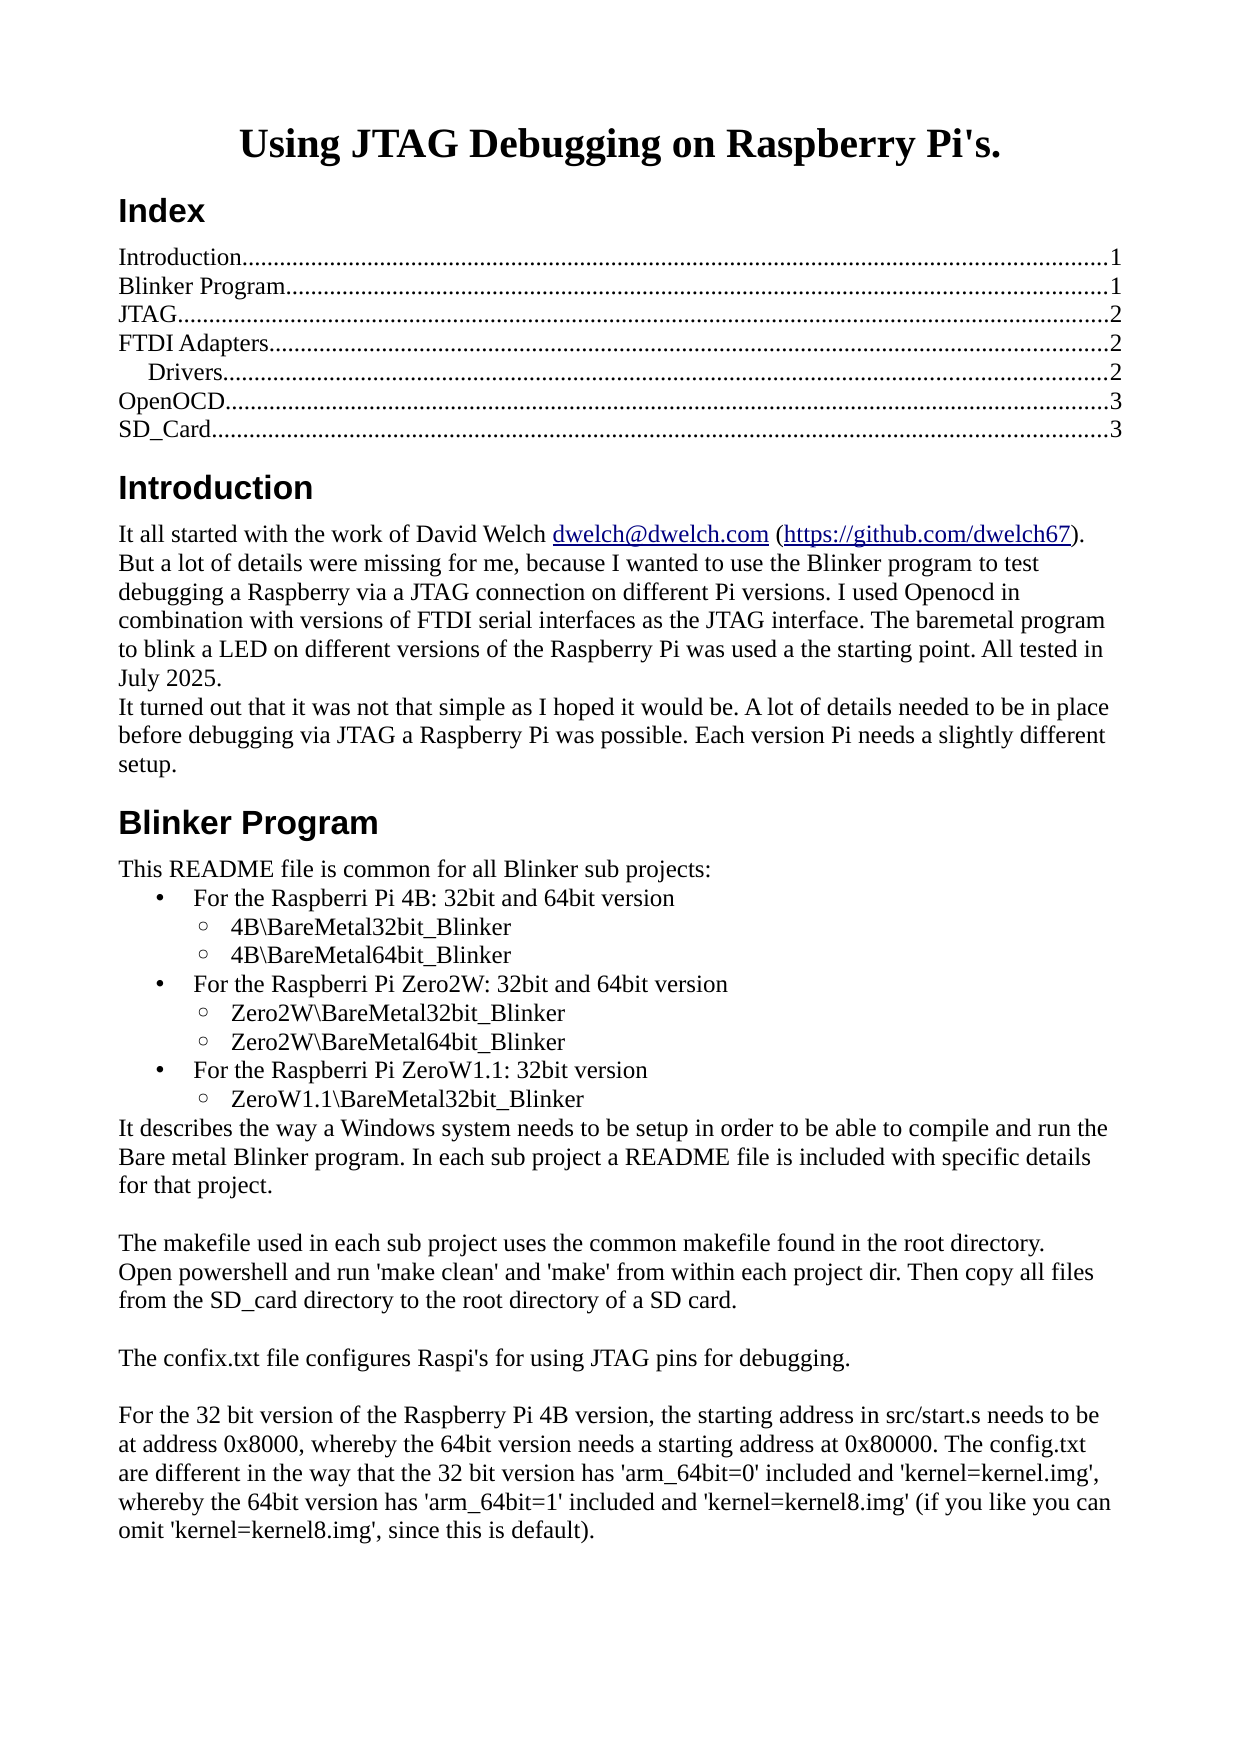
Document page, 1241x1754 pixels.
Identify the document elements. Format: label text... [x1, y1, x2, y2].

subtitle Index [118, 191, 1122, 229]
text This README file is common for all Blinker sub projects: [118, 854, 1122, 883]
text SD_Card 3 [118, 414, 1122, 443]
text It describes the way a Windows system needs to be setup in order to be able to compile and run the Bare metal Blinker program. In each sub project a README file is included with specific details for that project. [118, 1113, 1122, 1199]
text OpenOCD 3 [118, 386, 1122, 414]
list 4B\BareMetal32bit_Blinker [193, 912, 1122, 941]
text The confix.txt file configures Raspi's for using JTAG pins for debugging. [118, 1343, 1122, 1372]
text Drivers 2 [148, 357, 1122, 386]
list For the Raspberri Pi ZeroW1.1: 32bit version [156, 1056, 1122, 1084]
list Zero2W\BareMetal64bit_Blinker [193, 1027, 1122, 1056]
subtitle Blinker Program [118, 803, 1122, 842]
list ZeroW1.1\BareMetal32bit_Blinker [193, 1084, 1122, 1113]
text JTAG 2 [118, 299, 1122, 328]
text Open powershell and run 'make clean' and 'make' from within each project dir. Then copy all files from the SD_card directory to the root directory of a SD card. [118, 1257, 1122, 1314]
text FTDI Adapters 2 [118, 328, 1122, 357]
text For the 32 bit version of the Raspberry Pi 4B version, the starting address in src/start.s needs to be at address 0x8000, whereby the 64bit version needs a starting address at 0x80000. The config.txt are different in the way that the 32 bit version has 'arm_64bit=0' included and 'kernel=kernel.img', whereby the 64bit version has 'arm_64bit=1' included and 'kernel=kernel8.img' (if you like you can omit 'kernel=kernel8.img', since this is default). [118, 1401, 1122, 1544]
text It all started with the work of David Welch dwelch@dwelch.com (https://github.com/dwelch67). But a lot of details were missing for me, because I wanted to use the Blinker program to test debugging a Raspberry via a JTAG connection on different Pi versions. I used Openocd in combination with versions of FTDI serial interfaces as the JTAG interface. The baremetal program to blink a LED on different versions of the Raspberry Pi was used a the starting point. All tested in July 2025. [118, 519, 1122, 692]
list Zero2W\BareMetal32bit_Blinker [193, 998, 1122, 1027]
subtitle Introduction [118, 468, 1122, 507]
list For the Raspberri Pi Zero2W: 32bit and 64bit version [156, 969, 1122, 998]
text Blinker Program 1 [118, 271, 1122, 299]
text Introduction 1 [118, 242, 1122, 271]
text Using JTAG Debugging on Raspberry Pi's. [118, 118, 1122, 166]
text The makefile used in each sub project uses the common makefile found in the root directory. [118, 1228, 1122, 1257]
text It turned out that it was not that simple as I hoped it would be. A lot of details needed to be in place before debugging via JTAG a Raspberry Pi was possible. Each version Pi needs a slightly different setup. [118, 692, 1122, 778]
list For the Raspberri Pi 4B: 32bit and 64bit version [156, 883, 1122, 912]
list 4B\BareMetal64bit_Blinker [193, 941, 1122, 969]
